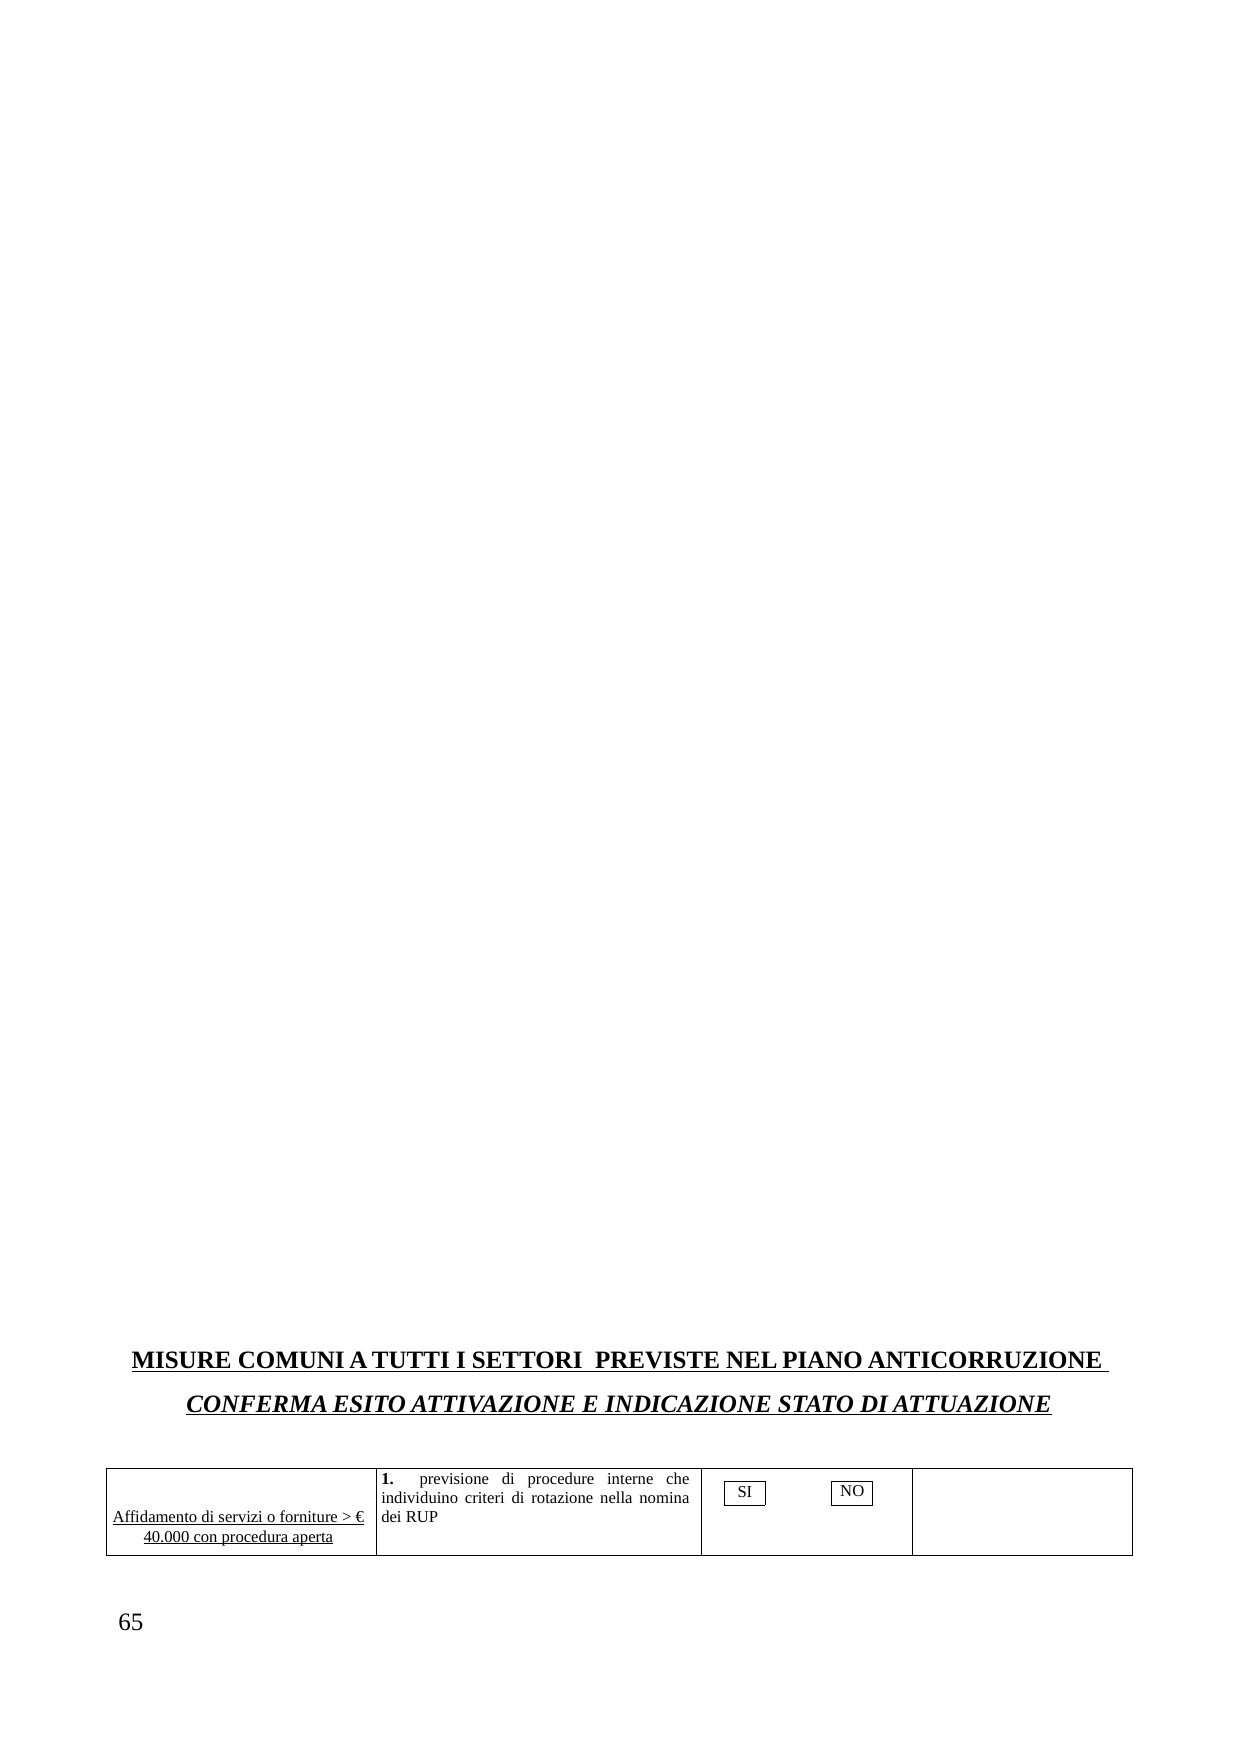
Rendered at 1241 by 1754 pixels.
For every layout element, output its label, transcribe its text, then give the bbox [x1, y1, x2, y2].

table_header Affidamento di servizi o forniture > € 40.000 con procedura aperta [107, 1469, 376, 1555]
table_header [702, 1469, 912, 1555]
text CONFERMA ESITO ATTIVAZIONE E INDICAZIONE STATO DI ATTUAZIONE [118, 1389, 1122, 1417]
table_header [913, 1469, 1132, 1555]
table_header 1. previsione di procedure interne che individuino criteri di rotazione nella nomina dei RUP [377, 1469, 701, 1555]
text MISURE COMUNI A TUTTI I SETTORI PREVISTE NEL PIANO ANTICORRUZIONE [118, 1346, 1122, 1374]
